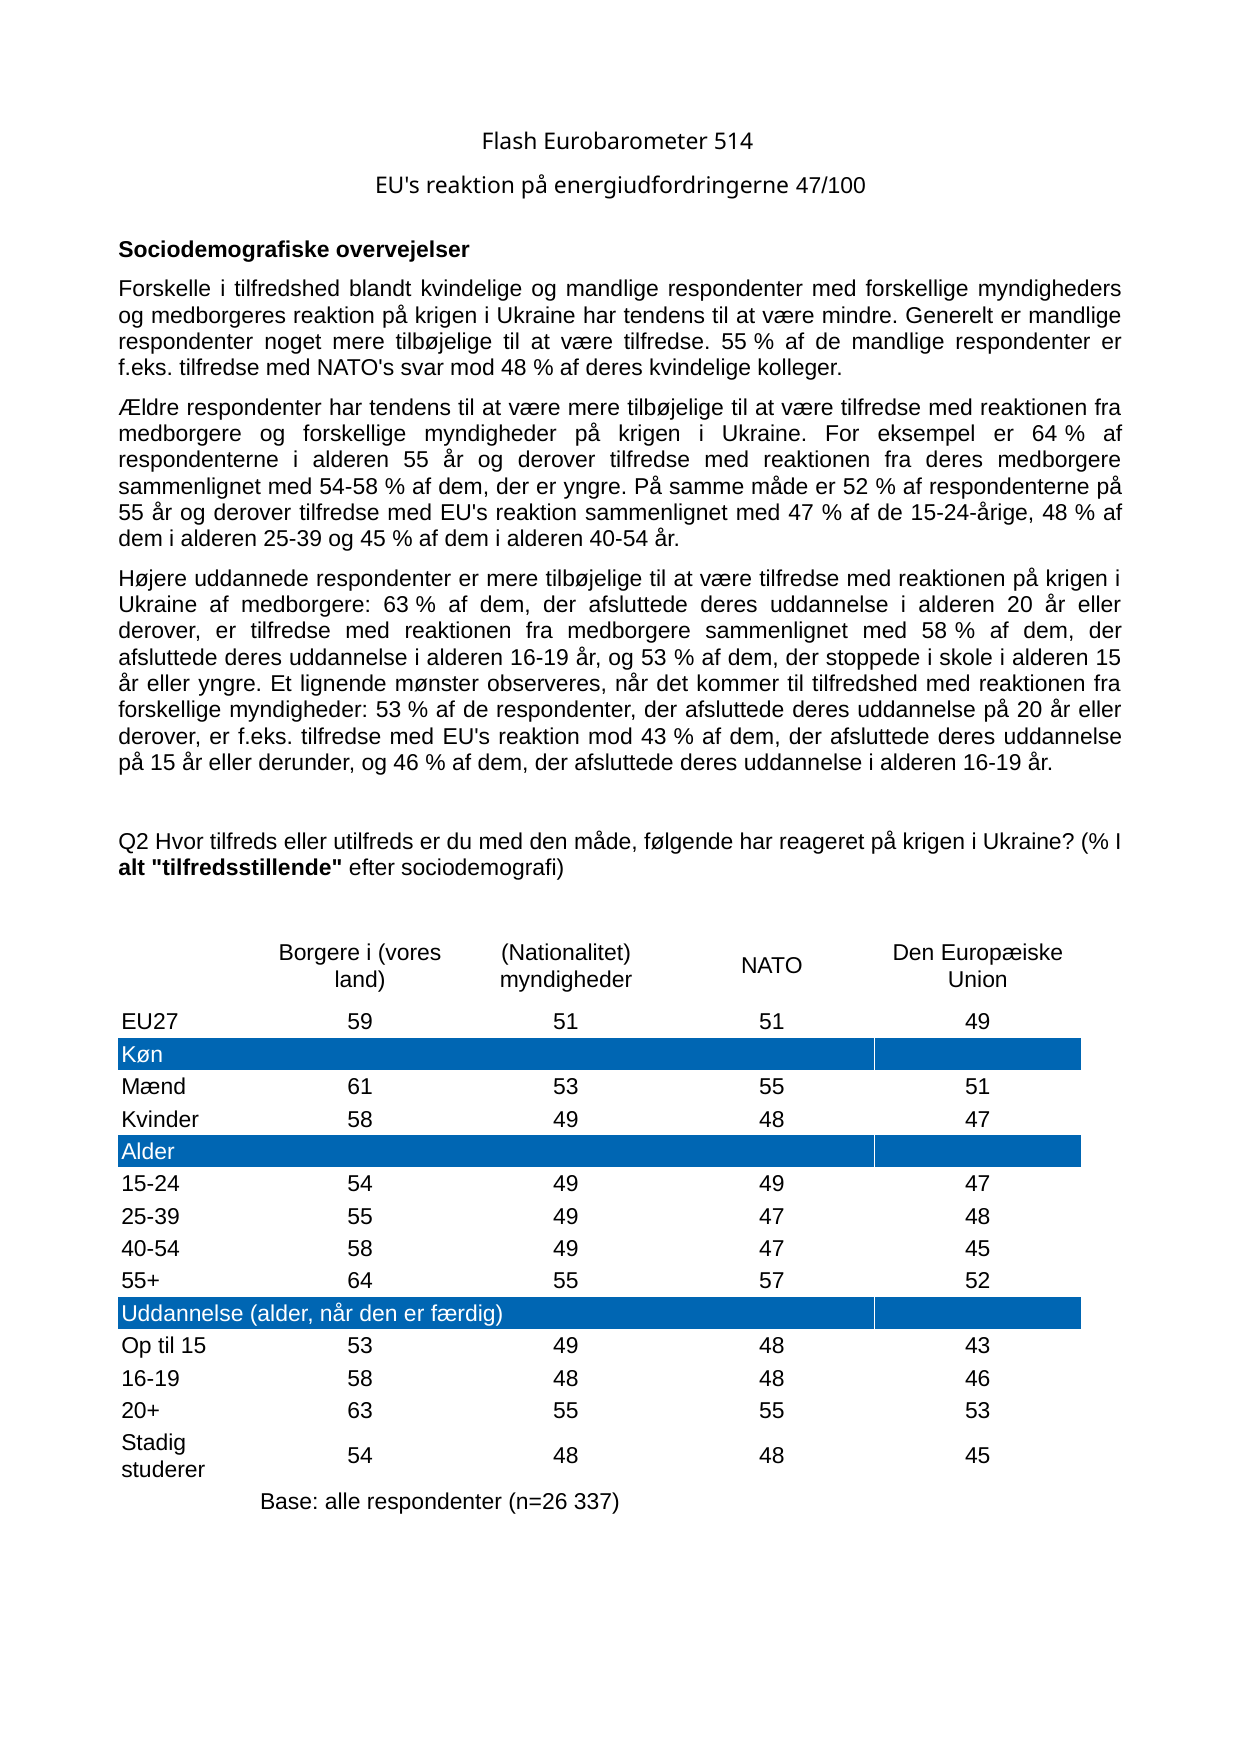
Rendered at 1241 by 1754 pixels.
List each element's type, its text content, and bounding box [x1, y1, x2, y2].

table_cell 48 [669, 1329, 874, 1362]
table_cell 51 [875, 1070, 1081, 1102]
table_cell 49 [463, 1167, 669, 1200]
table_cell 51 [669, 1005, 874, 1038]
table_cell 54 [257, 1167, 463, 1200]
table_cell 52 [875, 1265, 1081, 1297]
table_cell 55 [463, 1265, 669, 1297]
table_cell 20+ [118, 1394, 257, 1426]
table_cell 48 [875, 1200, 1081, 1232]
table_cell 47 [875, 1167, 1081, 1200]
table_cell 64 [257, 1265, 463, 1297]
text Q2 Hvor tilfreds eller utilfreds er du med den måde, følgende har reageret på krigen i Ukraine? (% I alt "tilfredsstillende" efter sociodemografi) [118, 828, 1122, 880]
table_cell 55 [463, 1394, 669, 1426]
text Ældre respondenter har tendens til at være mere tilbøjelige til at være tilfredse med reaktionen fra medborgere og forskellige myndigheder på krigen i Ukraine. For eksempel er 64 % af respondenterne i alderen 55 år og derover tilfredse med reaktionen fra deres medborgere sammenlignet med 54-58 % af dem, der er yngre. På samme måde er 52 % af respondenterne på 55 år og derover tilfredse med EU's reaktion sammenlignet med 47 % af de 15-24-årige, 48 % af dem i alderen 25-39 og 45 % af dem i alderen 40-54 år. [118, 393, 1122, 552]
table_header (Nationalitet) myndigheder [463, 926, 669, 1005]
table_cell 53 [257, 1329, 463, 1362]
table_cell 54 [257, 1426, 463, 1485]
text Højere uddannede respondenter er mere tilbøjelige til at være tilfredse med reaktionen på krigen i Ukraine af medborgere: 63 % af dem, der afsluttede deres uddannelse i alderen 20 år eller derover, er tilfredse med reaktionen fra medborgere sammenlignet med 58 % af dem, der afsluttede deres uddannelse i alderen 16-19 år, og 53 % af dem, der stoppede i skole i alderen 15 år eller yngre. Et lignende mønster observeres, når det kommer til tilfredshed med reaktionen fra forskellige myndigheder: 53 % af de respondenter, der afsluttede deres uddannelse på 20 år eller derover, er f.eks. tilfredse med EU's reaktion mod 43 % af dem, der afsluttede deres uddannelse på 15 år eller derunder, og 46 % af dem, der afsluttede deres uddannelse i alderen 16-19 år. [118, 564, 1122, 775]
table_cell Kvinder [118, 1103, 257, 1135]
table_cell 43 [875, 1329, 1081, 1362]
table_cell 45 [875, 1426, 1081, 1485]
table_cell [669, 1297, 874, 1329]
table_cell 53 [875, 1394, 1081, 1426]
table_cell Op til 15 [118, 1329, 257, 1362]
table_cell Base: alle respondenter (n=26 337) [257, 1485, 874, 1517]
table_cell 58 [257, 1362, 463, 1394]
table_cell 25-39 [118, 1200, 257, 1232]
table_cell 48 [463, 1426, 669, 1485]
table_cell 49 [463, 1200, 669, 1232]
table_cell 61 [257, 1070, 463, 1102]
table_cell [118, 1485, 257, 1517]
table_cell Stadig studerer [118, 1426, 257, 1485]
table_cell 63 [257, 1394, 463, 1426]
table_header Borgere i (vores land) [257, 926, 463, 1005]
table_cell 45 [875, 1232, 1081, 1264]
table_cell 47 [669, 1200, 874, 1232]
table_cell 49 [463, 1232, 669, 1264]
table_cell 49 [669, 1167, 874, 1200]
table_cell [669, 1135, 874, 1167]
table_cell EU27 [118, 1005, 257, 1038]
table_cell Uddannelse (alder, når den er færdig) [118, 1297, 669, 1329]
table_cell 55 [669, 1070, 874, 1102]
table_cell [875, 1485, 1081, 1517]
table_cell 46 [875, 1362, 1081, 1394]
table_cell 49 [875, 1005, 1081, 1038]
text Sociodemografiske overvejelser [118, 236, 1122, 262]
table_cell 59 [257, 1005, 463, 1038]
table_cell [875, 1297, 1081, 1329]
table_cell 49 [463, 1103, 669, 1135]
table_cell 55 [669, 1394, 874, 1426]
table_cell [257, 1135, 463, 1167]
table_cell [463, 1038, 669, 1070]
table_cell 58 [257, 1232, 463, 1264]
table_cell 48 [669, 1103, 874, 1135]
table_cell 15-24 [118, 1167, 257, 1200]
table_cell [257, 1038, 463, 1070]
table_cell 55 [257, 1200, 463, 1232]
table_cell 40-54 [118, 1232, 257, 1264]
table_cell Mænd [118, 1070, 257, 1102]
table_cell 47 [875, 1103, 1081, 1135]
table_cell Alder [118, 1135, 257, 1167]
table_header NATO [669, 926, 874, 1005]
table_cell 55+ [118, 1265, 257, 1297]
table_cell [875, 1135, 1081, 1167]
table_cell 58 [257, 1103, 463, 1135]
table_header Den Europæiske Union [875, 926, 1081, 1005]
table_cell 48 [669, 1362, 874, 1394]
table_cell 51 [463, 1005, 669, 1038]
table_cell 48 [463, 1362, 669, 1394]
table_cell 57 [669, 1265, 874, 1297]
table_header [118, 926, 257, 1005]
table_cell [875, 1038, 1081, 1070]
text Forskelle i tilfredshed blandt kvindelige og mandlige respondenter med forskellige myndigheders og medborgeres reaktion på krigen i Ukraine har tendens til at være mindre. Generelt er mandlige respondenter noget mere tilbøjelige til at være tilfredse. 55 % af de mandlige respondenter er f.eks. tilfredse med NATO's svar mod 48 % af deres kvindelige kolleger. [118, 275, 1122, 381]
table_cell [669, 1038, 874, 1070]
table_cell 47 [669, 1232, 874, 1264]
table_cell 53 [463, 1070, 669, 1102]
table_cell [463, 1135, 669, 1167]
table_cell 49 [463, 1329, 669, 1362]
table_cell 48 [669, 1426, 874, 1485]
table_cell Køn [118, 1038, 257, 1070]
table_cell 16-19 [118, 1362, 257, 1394]
